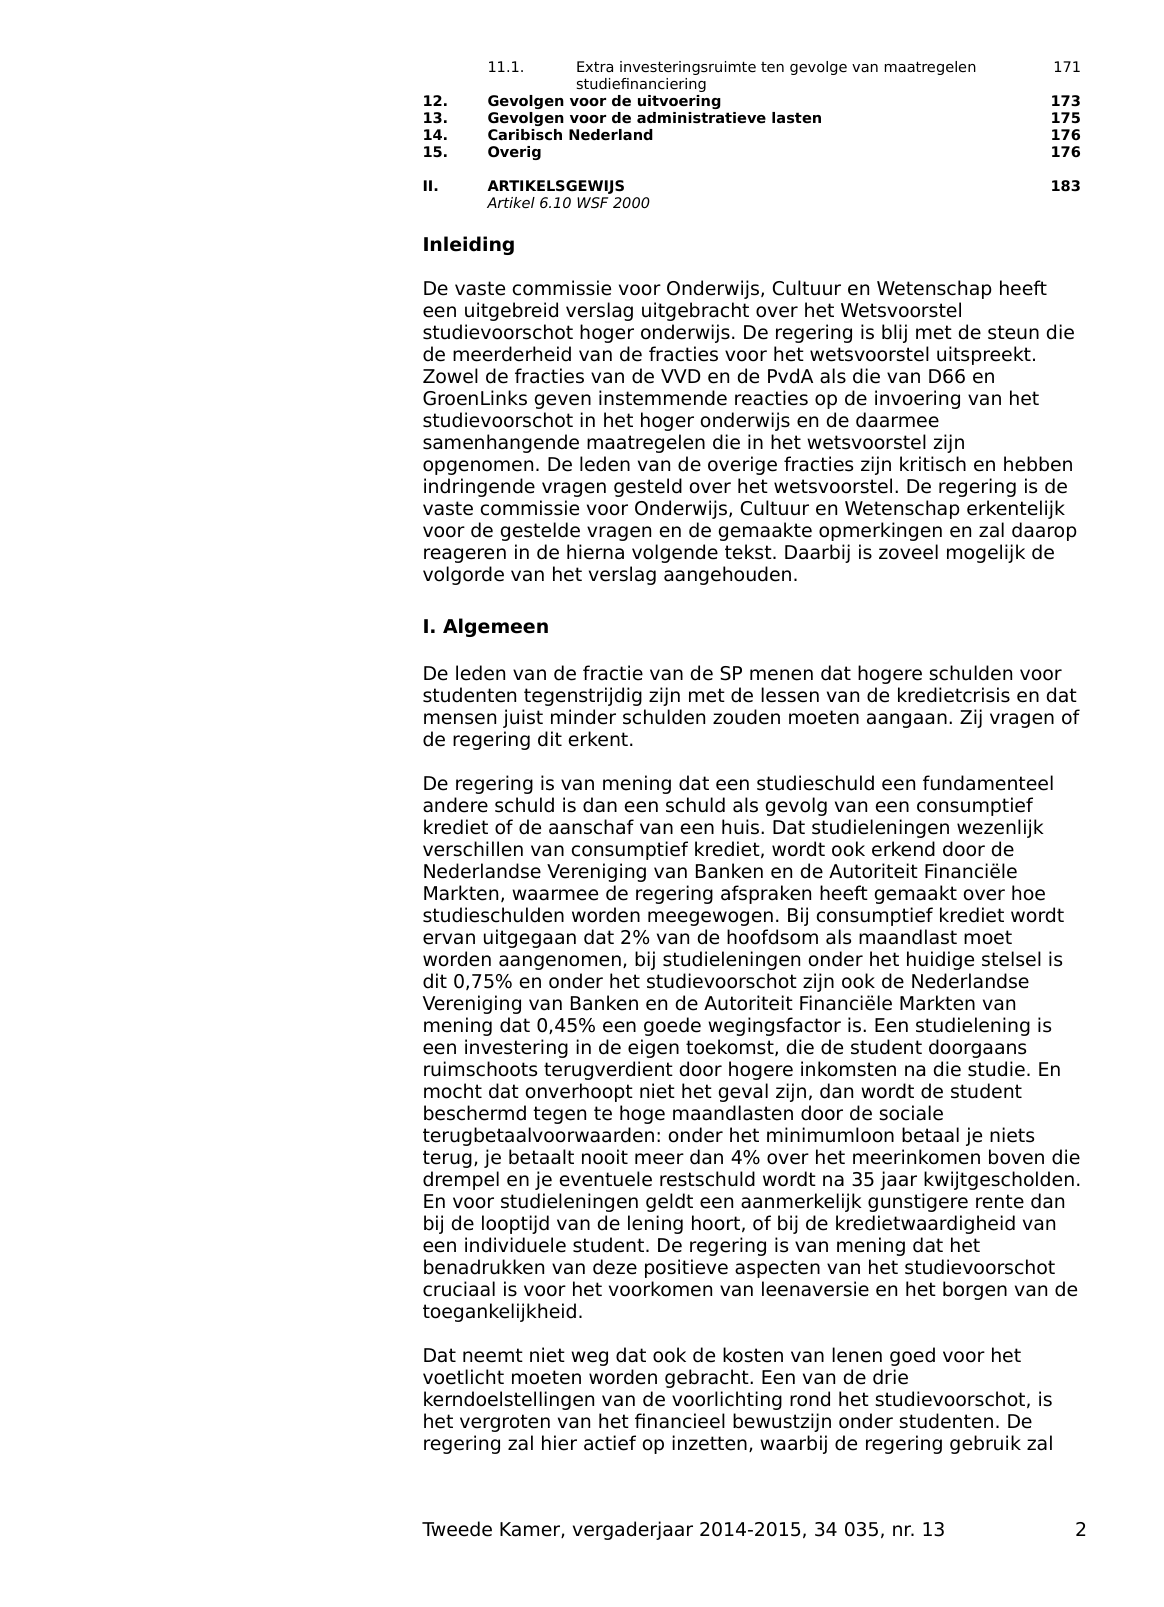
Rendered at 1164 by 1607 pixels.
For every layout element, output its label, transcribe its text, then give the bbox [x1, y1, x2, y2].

table_cell [422, 59, 481, 93]
subtitle I. Algemeen [422, 616, 1087, 638]
table_cell 12. [422, 93, 481, 110]
subtitle Inleiding [422, 234, 1087, 256]
table_cell II. [422, 178, 481, 195]
text De leden van de fractie van de SP menen dat hogere schulden voor studenten tegenstrijdig zijn met de lessen van de kredietcrisis en dat mensen juist minder schulden zouden moeten aangaan. Zij vragen of de regering dit erkent. [422, 663, 1087, 751]
table_cell Gevolgen voor de uitvoering [481, 93, 1013, 110]
table_cell 15. [422, 144, 481, 161]
table_cell Extra investeringsruimte ten gevolge van maatregelen studiefinanciering [570, 59, 1013, 93]
text De vaste commissie voor Onderwijs, Cultuur en Wetenschap heeft een uitgebreid verslag uitgebracht over het Wetsvoorstel studievoorschot hoger onderwijs. De regering is blij met de steun die de meerderheid van de fracties voor het wetsvoorstel uitspreekt. Zowel de fracties van de VVD en de PvdA als die van D66 en GroenLinks geven instemmende reacties op de invoering van het studievoorschot in het hoger onderwijs en de daarmee samenhangende maatregelen die in het wetsvoorstel zijn opgenomen. De leden van de overige fracties zijn kritisch en hebben indringende vragen gesteld over het wetsvoorstel. De regering is de vaste commissie voor Onderwijs, Cultuur en Wetenschap erkentelijk voor de gestelde vragen en de gemaakte opmerkingen en zal daarop reageren in de hierna volgende tekst. Daarbij is zoveel mogelijk de volgorde van het verslag aangehouden. [422, 278, 1087, 586]
table_cell 183 [1013, 178, 1087, 195]
table_cell [1013, 195, 1087, 212]
table_cell Gevolgen voor de administratieve lasten [481, 110, 1013, 127]
table_cell 175 [1013, 110, 1087, 127]
text Dat neemt niet weg dat ook de kosten van lenen goed voor het voetlicht moeten worden gebracht. Een van de drie kerndoelstellingen van de voorlichting rond het studievoorschot, is het vergroten van het financieel bewustzijn onder studenten. De regering zal hier actief op inzetten, waarbij de regering gebruik zal [422, 1345, 1087, 1454]
table_cell ARTIKELSGEWIJS [481, 178, 1013, 195]
table_cell 11.1. [481, 59, 570, 93]
table_cell 171 [1013, 59, 1087, 93]
table_cell 14. [422, 127, 481, 144]
table_cell Overig [481, 144, 1013, 161]
table_cell Artikel 6.10 WSF 2000 [481, 195, 1013, 212]
table_cell [570, 161, 1013, 178]
text De regering is van mening dat een studieschuld een fundamenteel andere schuld is dan een schuld als gevolg van een consumptief krediet of de aanschaf van een huis. Dat studieleningen wezenlijk verschillen van consumptief krediet, wordt ook erkend door de Nederlandse Vereniging van Banken en de Autoriteit Financiële Markten, waarmee de regering afspraken heeft gemaakt over hoe studieschulden worden meegewogen. Bij consumptief krediet wordt ervan uitgegaan dat 2% van de hoofdsom als maandlast moet worden aangenomen, bij studieleningen onder het huidige stelsel is dit 0,75% en onder het studievoorschot zijn ook de Nederlandse Vereniging van Banken en de Autoriteit Financiële Markten van mening dat 0,45% een goede wegingsfactor is. Een studielening is een investering in de eigen toekomst, die de student doorgaans ruimschoots terugverdient door hogere inkomsten na die studie. En mocht dat onverhoopt niet het geval zijn, dan wordt de student beschermd tegen te hoge maandlasten door de sociale terugbetaalvoorwaarden: onder het minimumloon betaal je niets terug, je betaalt nooit meer dan 4% over het meerinkomen boven die drempel en je eventuele restschuld wordt na 35 jaar kwijtgescholden. En voor studieleningen geldt een aanmerkelijk gunstigere rente dan bij de looptijd van de lening hoort, of bij de kredietwaardigheid van een individuele student. De regering is van mening dat het benadrukken van deze positieve aspecten van het studievoorschot cruciaal is voor het voorkomen van leenaversie en het borgen van de toegankelijkheid. [422, 773, 1087, 1322]
table_cell [1013, 161, 1087, 178]
table_cell [481, 161, 570, 178]
table_cell [422, 195, 481, 212]
table_cell 176 [1013, 144, 1087, 161]
table_cell 173 [1013, 93, 1087, 110]
table_cell 176 [1013, 127, 1087, 144]
table_cell Caribisch Nederland [481, 127, 1013, 144]
table_cell 13. [422, 110, 481, 127]
table_cell [422, 161, 481, 178]
